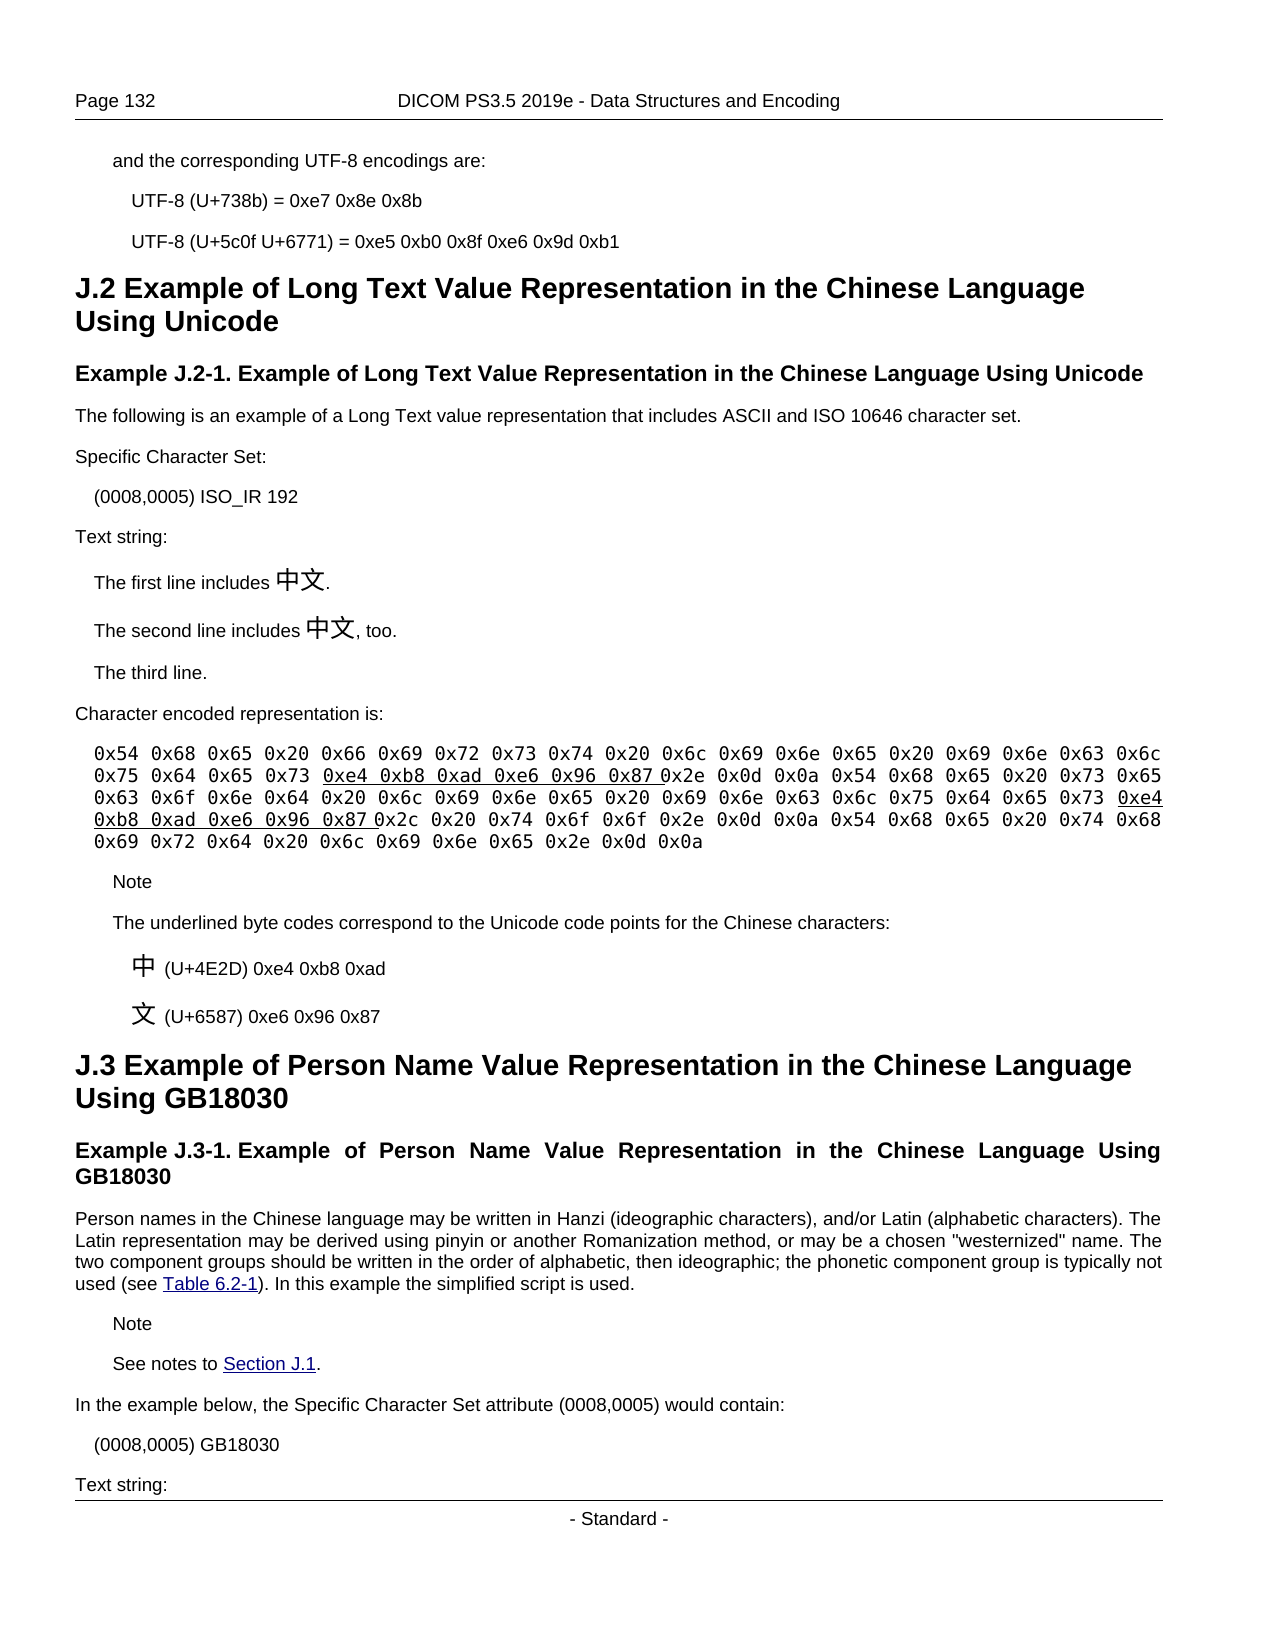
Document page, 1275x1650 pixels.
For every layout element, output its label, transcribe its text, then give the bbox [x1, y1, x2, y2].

text The underlined byte codes correspond to the Unicode code points for the Chinese characters: [112, 912, 1125, 933]
text The first line includes 中文. [94, 566, 1162, 596]
text J.3 Example of Person Name Value Representation in the Chinese Language Using GB18030 [75, 1048, 1162, 1115]
text The second line includes 中文, too. [94, 614, 1162, 643]
text (0008,0005) GB18030 [94, 1434, 1162, 1455]
text 文 (U+6587) 0xe6 0x96 0x87 [131, 1000, 1125, 1029]
text In the example below, the Specific Character Set attribute (0008,0005) would contain: [75, 1393, 1162, 1415]
text J.2 Example of Long Text Value Representation in the Chinese Language Using Unicode [75, 271, 1162, 338]
text Character encoded representation is: [75, 702, 1162, 724]
text See notes to Section J.1. [112, 1353, 1125, 1375]
text Note [112, 1313, 1125, 1334]
text and the corresponding UTF-8 encodings are: [112, 150, 1125, 172]
text Note [112, 871, 1125, 893]
text Example J.3-1. Example of Person Name Value Representation in the Chinese Language Using GB18030 [75, 1137, 1162, 1189]
text Person names in the Chinese language may be written in Hanzi (ideographic characters), and/or Latin (alphabetic characters). The Latin representation may be derived using pinyin or another Romanization method, or may be a chosen "westernized" name. The two component groups should be written in the order of alphabetic, then ideographic; the phonetic component group is typically not used (see Table 6.2-1). In this example the simplified script is used. [75, 1208, 1162, 1294]
text 0x54 0x68 0x65 0x20 0x66 0x69 0x72 0x73 0x74 0x20 0x6c 0x69 0x6e 0x65 0x20 0x69 0x6e 0x63 0x6c 0x75 0x64 0x65 0x73 0xe4 0xb8 0xad 0xe6 0x96 0x87 0x2e 0x0d 0x0a 0x54 0x68 0x65 0x20 0x73 0x65 0x63 0x6f 0x6e 0x64 0x20 0x6c 0x69 0x6e 0x65 0x20 0x69 0x6e 0x63 0x6c 0x75 0x64 0x65 0x73 0xe4 0xb8 0xad 0xe6 0x96 0x87 0x2c 0x20 0x74 0x6f 0x6f 0x2e 0x0d 0x0a 0x54 0x68 0x65 0x20 0x74 0x68 0x69 0x72 0x64 0x20 0x6c 0x69 0x6e 0x65 0x2e 0x0d 0x0a [94, 743, 1162, 853]
text The following is an example of a Long Text value representation that includes ASCII and ISO 10646 character set. [75, 405, 1162, 427]
text UTF-8 (U+738b) = 0xe7 0x8e 0x8b [131, 190, 1125, 212]
text Text string: [75, 1474, 1162, 1496]
text UTF-8 (U+5c0f U+6771) = 0xe5 0xb0 0x8f 0xe6 0x9d 0xb1 [131, 231, 1125, 252]
text The third line. [94, 662, 1162, 684]
text (0008,0005) ISO_IR 192 [94, 486, 1162, 507]
text Example J.2-1. Example of Long Text Value Representation in the Chinese Language Using Unicode [75, 361, 1162, 386]
text Text string: [75, 526, 1162, 548]
text Specific Character Set: [75, 445, 1162, 467]
text 中 (U+4E2D) 0xe4 0xb8 0xad [131, 952, 1125, 981]
